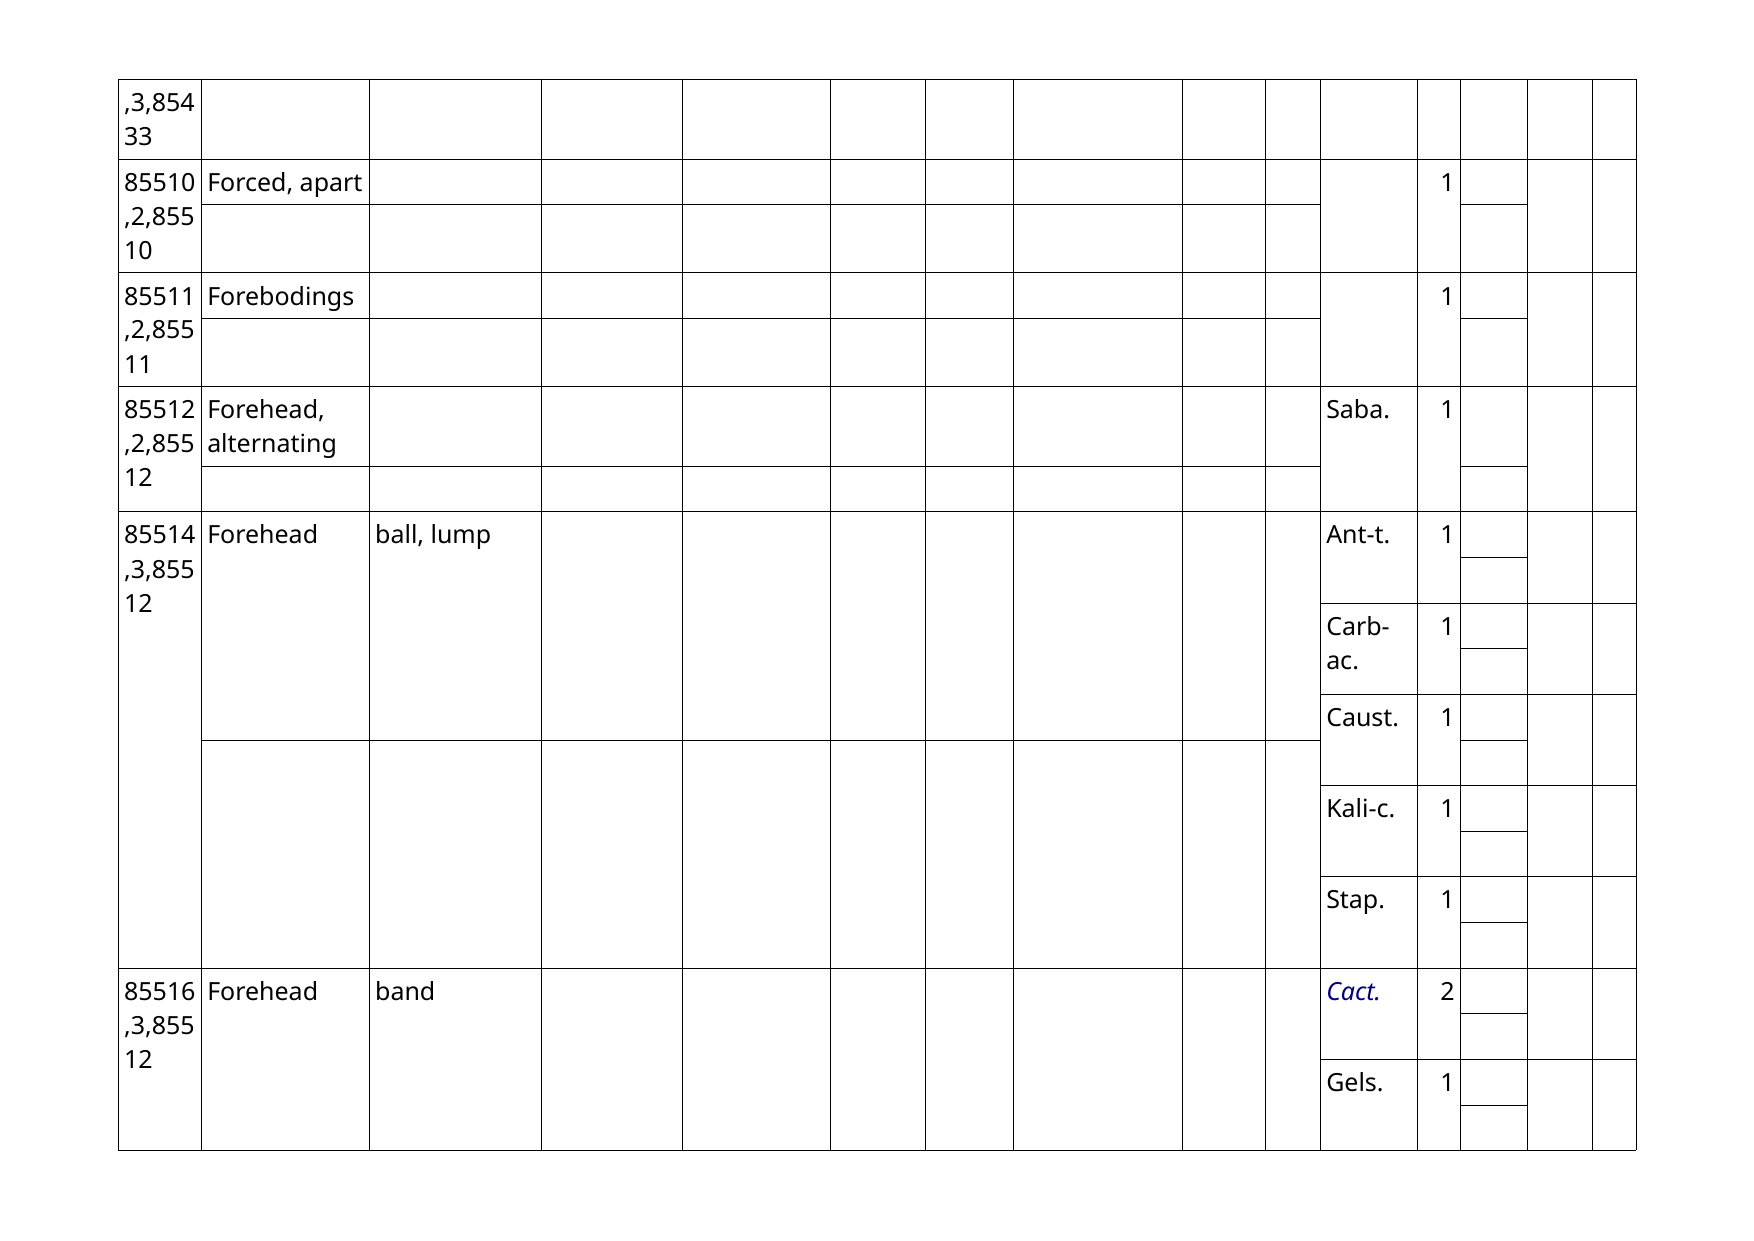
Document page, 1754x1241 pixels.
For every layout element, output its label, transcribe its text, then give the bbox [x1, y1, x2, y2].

table_cell [370, 467, 541, 511]
table_cell 1 [1418, 786, 1460, 876]
table_cell [831, 160, 925, 204]
table_cell [683, 512, 830, 739]
table_cell Forebodings [202, 273, 369, 318]
table_cell [1183, 512, 1265, 739]
table_cell [1528, 512, 1592, 603]
table_cell [1593, 604, 1636, 694]
table_cell [1528, 877, 1592, 968]
table_cell Forehead [202, 512, 369, 739]
table_cell Carb-ac. [1321, 604, 1417, 694]
table_cell 1 [1418, 160, 1460, 272]
table_cell [1593, 512, 1636, 603]
table_cell ,3,85433 [119, 80, 201, 158]
table_cell [926, 160, 1013, 204]
table_cell [1461, 467, 1527, 511]
table_cell 85510,2,85510 [119, 160, 201, 272]
table_cell [1014, 387, 1182, 466]
table_cell [1461, 387, 1527, 466]
table_cell [1528, 786, 1592, 876]
table_cell [1461, 877, 1527, 922]
table_cell [926, 741, 1013, 968]
table_cell [1461, 786, 1527, 831]
table_cell [1593, 80, 1636, 158]
table_cell [1266, 467, 1320, 511]
table_cell [1528, 1060, 1592, 1150]
table_cell 1 [1418, 387, 1460, 511]
table_cell Cact. [1321, 969, 1417, 1059]
table_cell [683, 80, 830, 158]
table_cell [831, 512, 925, 739]
table_cell [370, 319, 541, 386]
table_cell 85512,2,85512 [119, 387, 201, 511]
table_cell [542, 512, 682, 739]
table_cell [1461, 80, 1527, 158]
table_cell [1461, 205, 1527, 272]
table_cell [1593, 1060, 1636, 1150]
table_cell [1461, 160, 1527, 204]
table_cell ball, lump [370, 512, 541, 739]
table_cell [926, 80, 1013, 158]
table_cell [542, 273, 682, 318]
table_cell [1528, 604, 1592, 694]
table_cell [926, 205, 1013, 272]
table_cell [1183, 741, 1265, 968]
table_cell [1593, 877, 1636, 968]
table_cell [1266, 969, 1320, 1150]
table_cell [1014, 319, 1182, 386]
table_cell [542, 319, 682, 386]
table_cell [1593, 387, 1636, 511]
table_cell [1461, 319, 1527, 386]
table_cell [926, 387, 1013, 466]
table_cell [542, 80, 682, 158]
table_cell [542, 969, 682, 1150]
table_cell [1014, 467, 1182, 511]
table_cell [831, 273, 925, 318]
table_cell Caust. [1321, 695, 1417, 785]
table_cell [683, 319, 830, 386]
table_cell [1461, 604, 1527, 648]
table_cell [831, 319, 925, 386]
table_cell 85511,2,85511 [119, 273, 201, 386]
table_cell Kali-c. [1321, 786, 1417, 876]
table_cell [1321, 80, 1417, 158]
table_cell [1593, 969, 1636, 1059]
table_cell [1461, 832, 1527, 876]
table_cell [202, 205, 369, 272]
table_cell [831, 969, 925, 1150]
table_cell 1 [1418, 695, 1460, 785]
table_cell [1183, 387, 1265, 466]
table_cell [1528, 695, 1592, 785]
table_cell [370, 205, 541, 272]
table_cell [831, 467, 925, 511]
table_cell [1593, 273, 1636, 386]
table_cell [1321, 273, 1417, 386]
table_cell [1183, 205, 1265, 272]
table_cell [683, 741, 830, 968]
table_cell [1461, 558, 1527, 603]
table_cell [370, 80, 541, 158]
table_cell 85514,3,85512 [119, 512, 201, 968]
table_cell [1014, 80, 1182, 158]
table_cell [926, 467, 1013, 511]
table_cell [1461, 512, 1527, 557]
table_cell 1 [1418, 877, 1460, 968]
table_cell [1014, 205, 1182, 272]
table_cell [1183, 969, 1265, 1150]
table_cell [1528, 160, 1592, 272]
table_cell 1 [1418, 1060, 1460, 1150]
table_cell [1183, 80, 1265, 158]
table_cell [1183, 160, 1265, 204]
table_cell [831, 205, 925, 272]
table_cell [1266, 205, 1320, 272]
table_cell [1461, 741, 1527, 785]
table_cell [926, 512, 1013, 739]
table_cell Forced, apart [202, 160, 369, 204]
table_cell [370, 387, 541, 466]
table_cell [1014, 160, 1182, 204]
table_cell [542, 467, 682, 511]
table_cell [926, 319, 1013, 386]
table_cell [1014, 741, 1182, 968]
table_cell [1266, 319, 1320, 386]
table_cell [202, 319, 369, 386]
table_cell [1266, 80, 1320, 158]
table_cell [683, 969, 830, 1150]
table_cell [1266, 512, 1320, 739]
table_cell [202, 467, 369, 511]
table_cell [1014, 512, 1182, 739]
table_cell [542, 160, 682, 204]
table_cell [683, 387, 830, 466]
table_cell [542, 387, 682, 466]
table_cell [1528, 80, 1592, 158]
table_cell [542, 205, 682, 272]
table_cell Gels. [1321, 1060, 1417, 1150]
table_cell [1528, 273, 1592, 386]
table_cell [1014, 969, 1182, 1150]
table_cell band [370, 969, 541, 1150]
table_cell [926, 273, 1013, 318]
table_cell [202, 80, 369, 158]
table_cell [926, 969, 1013, 1150]
table_cell [1461, 969, 1527, 1013]
table_cell Forehead [202, 969, 369, 1150]
table_cell [370, 273, 541, 318]
table_cell [1183, 319, 1265, 386]
table_cell [683, 273, 830, 318]
table_cell [1014, 273, 1182, 318]
table_cell [1461, 923, 1527, 968]
table_cell [683, 205, 830, 272]
table_cell [1266, 741, 1320, 968]
table_cell [1321, 160, 1417, 272]
table_cell [683, 160, 830, 204]
table_cell [831, 387, 925, 466]
table_cell [1593, 695, 1636, 785]
table_cell [1528, 387, 1592, 511]
table_cell [1461, 1106, 1527, 1150]
table_cell [1461, 1014, 1527, 1059]
table_cell 1 [1418, 604, 1460, 694]
table_cell [1418, 80, 1460, 158]
table_cell [1528, 969, 1592, 1059]
table_cell Saba. [1321, 387, 1417, 511]
table_cell [1183, 273, 1265, 318]
table_cell [1593, 786, 1636, 876]
table_cell Stap. [1321, 877, 1417, 968]
table_cell 1 [1418, 512, 1460, 603]
table_cell [1461, 695, 1527, 739]
table_cell [1461, 649, 1527, 694]
table_cell [1461, 1060, 1527, 1104]
table_cell [1461, 273, 1527, 318]
table_cell Ant-t. [1321, 512, 1417, 603]
table_cell [1266, 387, 1320, 466]
table_cell [683, 467, 830, 511]
table_cell [542, 741, 682, 968]
table_cell [202, 741, 369, 968]
table_cell [1183, 467, 1265, 511]
table_cell 1 [1418, 273, 1460, 386]
table_cell [370, 160, 541, 204]
table_cell 2 [1418, 969, 1460, 1059]
table_cell [1266, 160, 1320, 204]
table_cell [831, 741, 925, 968]
table_cell 85516,3,85512 [119, 969, 201, 1150]
table_cell [1593, 160, 1636, 272]
table_cell [370, 741, 541, 968]
table_cell [1266, 273, 1320, 318]
table_cell Forehead, alternating [202, 387, 369, 466]
table_cell [831, 80, 925, 158]
